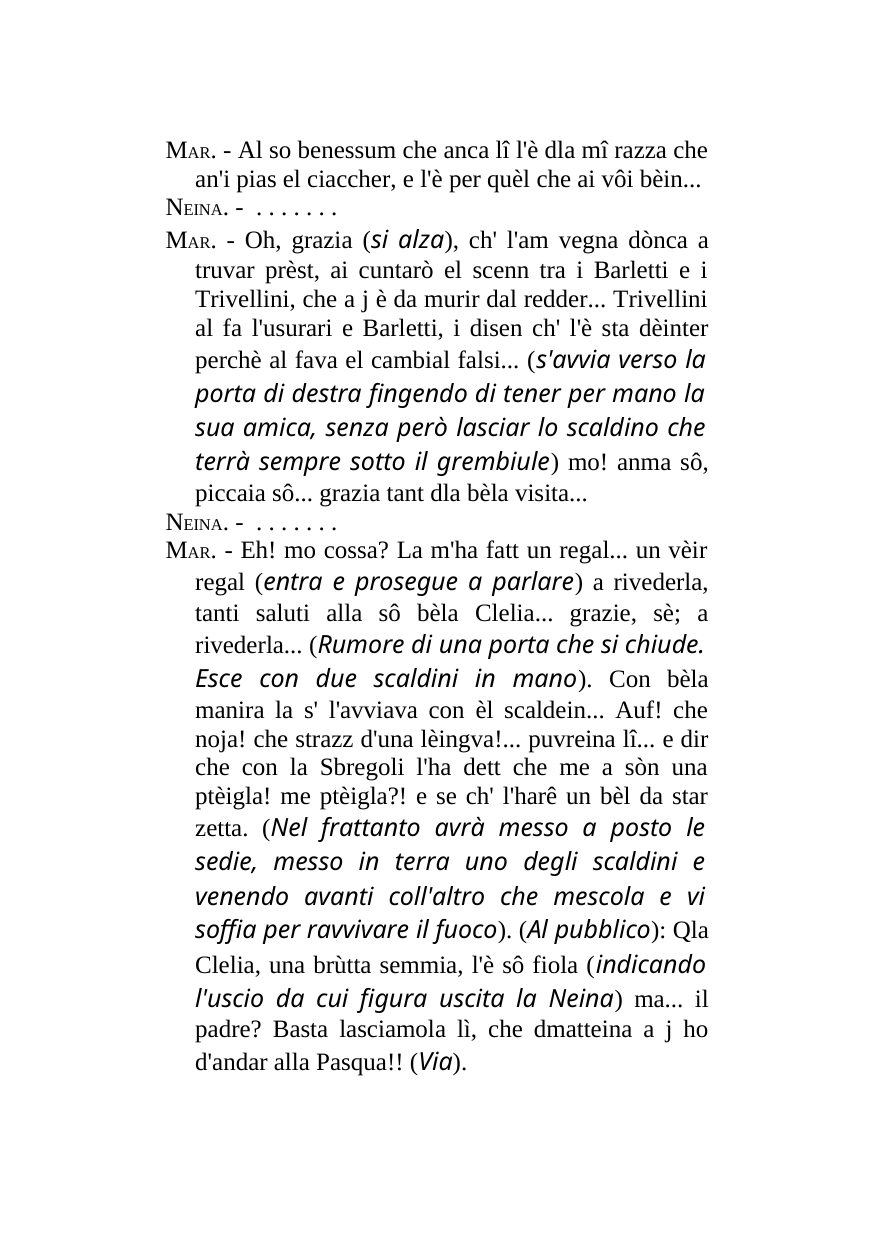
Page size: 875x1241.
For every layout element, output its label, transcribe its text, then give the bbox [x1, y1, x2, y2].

text Mar. - Al so benessum che anca lî l'è dla mî razza che an'i pias el ciaccher, e l'è per quèl che ai vôi bèin... [165, 135, 709, 192]
text Neina. - . . . . . . . [165, 192, 709, 221]
text Mar. - Oh, grazia (si alza), ch' l'am vegna dònca a truvar prèst, ai cuntarò el scenn tra i Barletti e i Trivellini, che a j è da murir dal redder... Trivellini al fa l'usurari e Barletti, i disen ch' l'è sta dèinter perchè al fava el cambial falsi... (s'avvia verso la porta di destra fingendo di tener per mano la sua amica, senza però lasciar lo scaldino che terrà sempre sotto il grembiule) mo! anma sô, piccaia sô... grazia tant dla bèla visita... [165, 221, 709, 507]
text Mar. - Eh! mo cossa? La m'ha fatt un regal... un vèir regal (entra e prosegue a parlare) a rivederla, tanti saluti alla sô bèla Clelia... grazie, sè; a rivederla... (Rumore di una porta che si chiude. Esce con due scaldini in mano). Con bèla manira la s' l'avviava con èl scaldein... Auf! che noja! che strazz d'una lèingva!... puvreina lî... e dir che con la Sbregoli l'ha dett che me a sòn una ptèigla! me ptèigla?! e se ch' l'harê un bèl da star zetta. (Nel frattanto avrà messo a posto le sedie, messo in terra uno degli scaldini e venendo avanti coll'altro che mescola e vi soffia per ravvivare il fuoco). (Al pubblico): Qla Clelia, una brùtta semmia, l'è sô fiola (indicando l'uscio da cui figura uscita la Neina) ma... il padre? Basta lasciamola lì, che dmatteina a j ho d'andar alla Pasqua!! (Via). [165, 535, 709, 1077]
text Neina. - . . . . . . . [165, 507, 709, 535]
